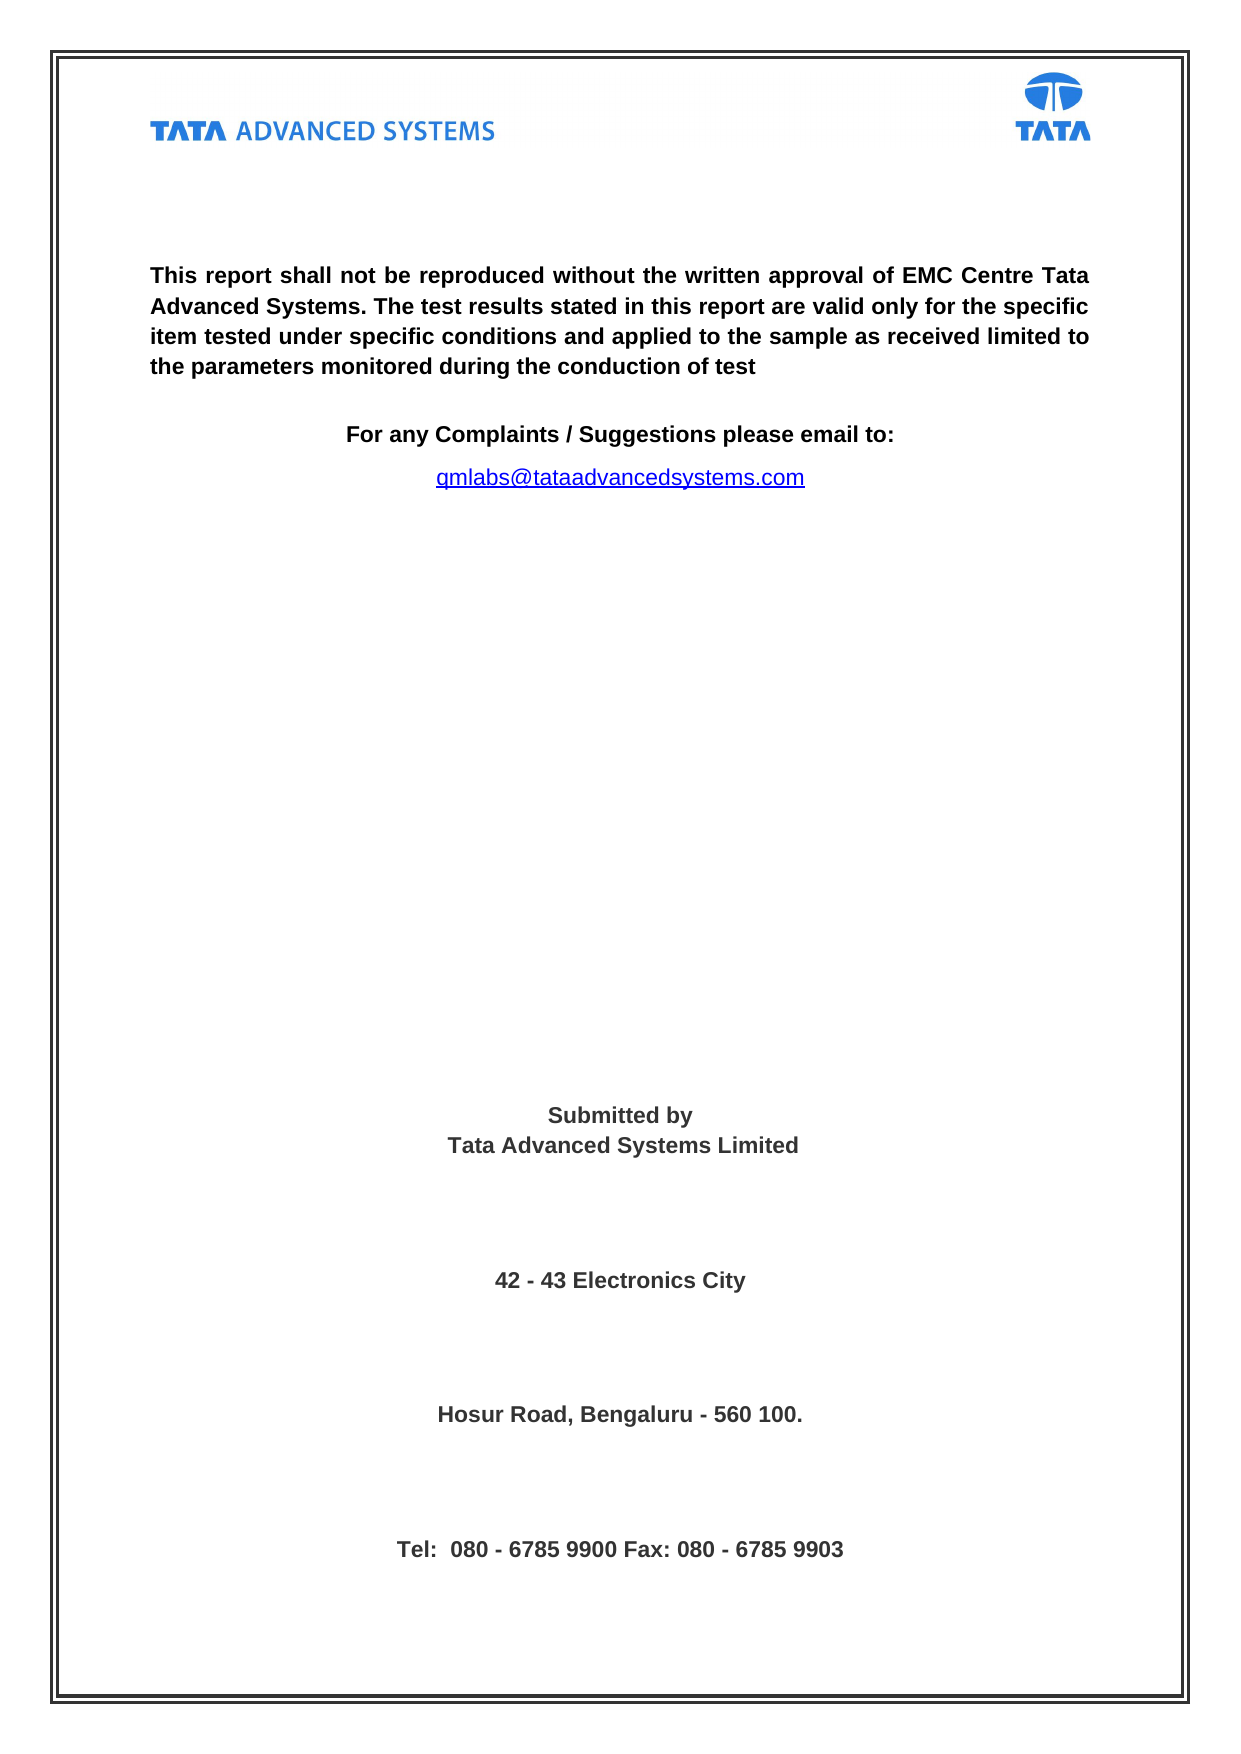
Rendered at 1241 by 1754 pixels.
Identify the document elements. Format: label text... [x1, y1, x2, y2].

text This report shall not be reproduced without the written approval of EMC Centre Tata Advanced Systems. The test results stated in this report are valid only for the specific item tested under specific conditions and applied to the sample as received limited to the parameters monitored during the conduction of test [150, 262, 1090, 379]
text qmlabs@tataadvancedsystems.com [150, 463, 1090, 490]
text For any Complaints / Suggestions please email to: [150, 421, 1090, 447]
